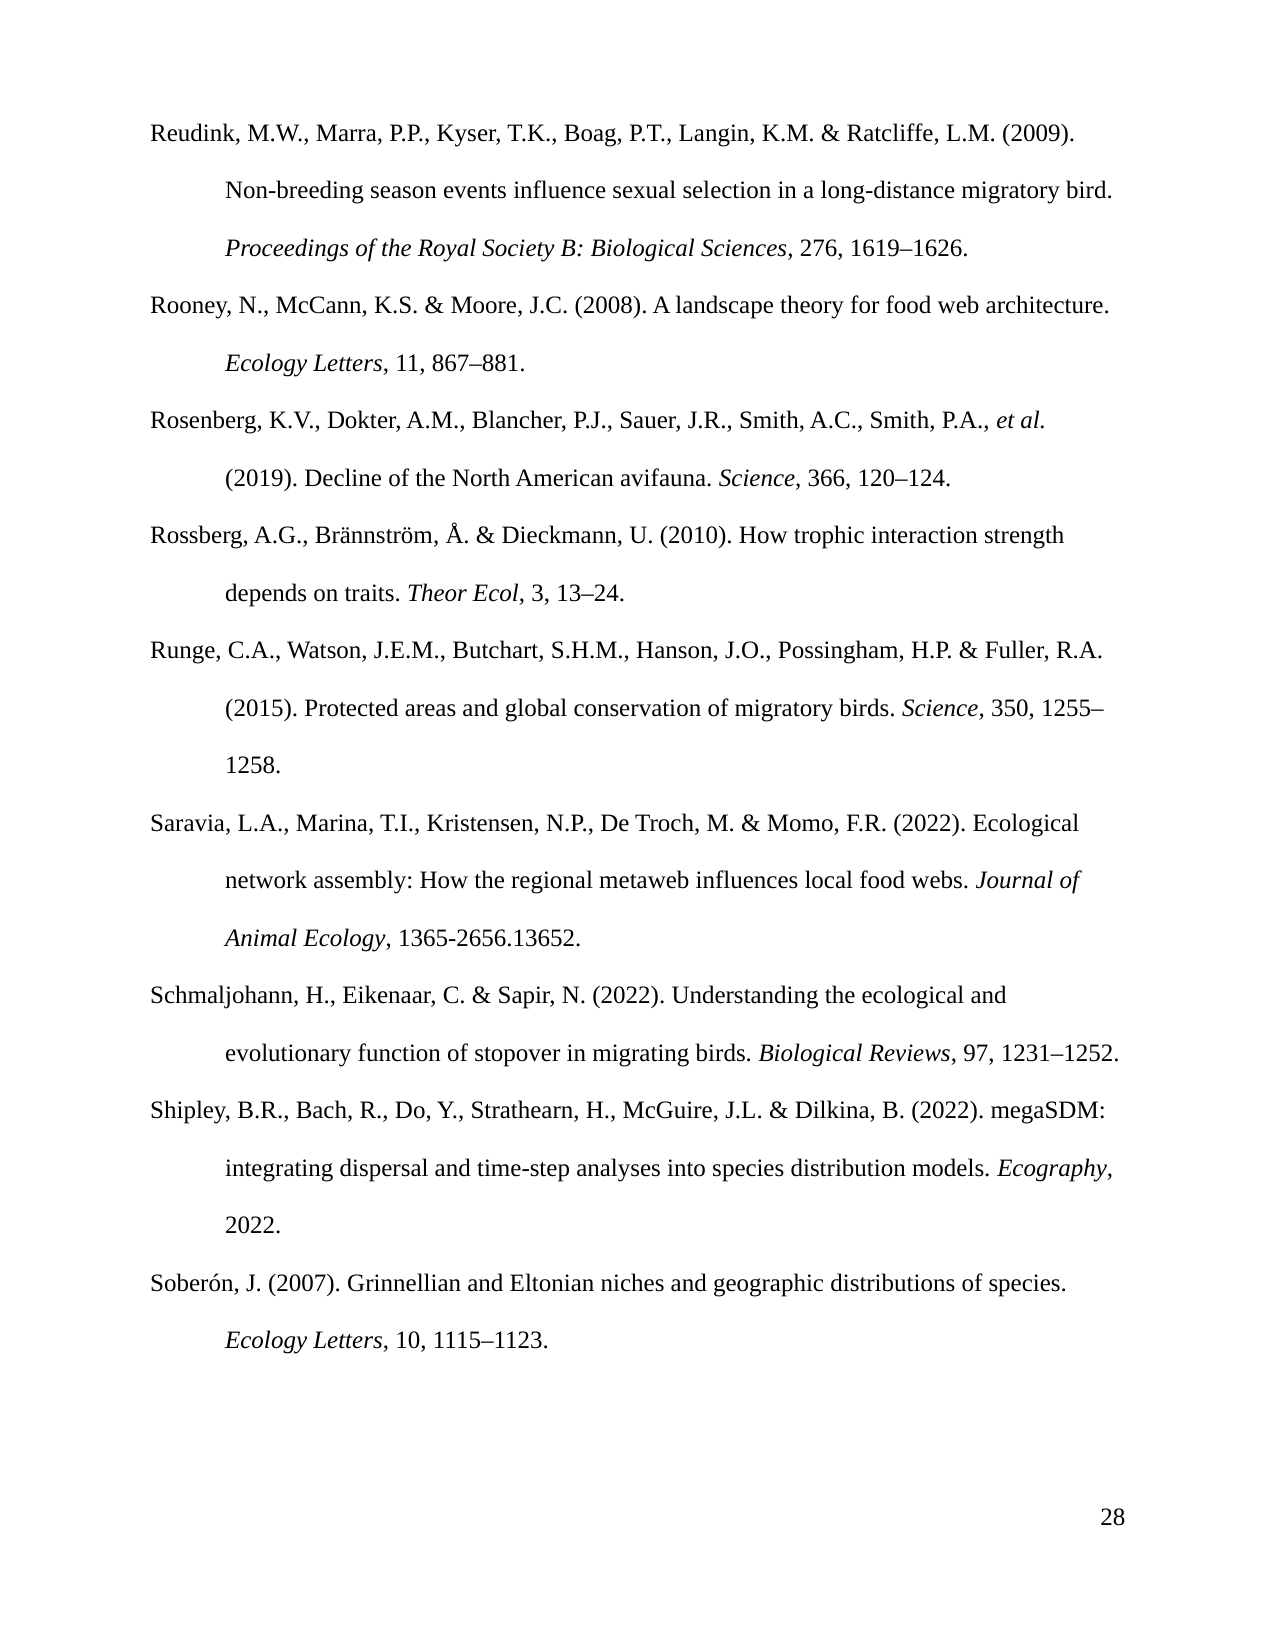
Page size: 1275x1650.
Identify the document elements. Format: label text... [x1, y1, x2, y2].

text Shipley, B.R., Bach, R., Do, Y., Strathearn, H., McGuire, J.L. & Dilkina, B. (2022). megaSDM: integrating dispersal and time-step analyses into species distribution models. Ecography, 2022. [150, 1096, 1125, 1239]
text Rossberg, A.G., Brännström, Å. & Dieckmann, U. (2010). How trophic interaction strength depends on traits. Theor Ecol, 3, 13–24. [150, 521, 1125, 607]
text Rosenberg, K.V., Dokter, A.M., Blancher, P.J., Sauer, J.R., Smith, A.C., Smith, P.A., et al. (2019). Decline of the North American avifauna. Science, 366, 120–124. [150, 406, 1125, 492]
text Rooney, N., McCann, K.S. & Moore, J.C. (2008). A landscape theory for food web architecture. Ecology Letters, 11, 867–881. [150, 291, 1125, 377]
text Saravia, L.A., Marina, T.I., Kristensen, N.P., De Troch, M. & Momo, F.R. (2022). Ecological network assembly: How the regional metaweb influences local food webs. Journal of Animal Ecology, 1365-2656.13652. [150, 808, 1125, 952]
text Reudink, M.W., Marra, P.P., Kyser, T.K., Boag, P.T., Langin, K.M. & Ratcliffe, L.M. (2009). Non-breeding season events influence sexual selection in a long-distance migratory bird. Proceedings of the Royal Society B: Biological Sciences, 276, 1619–1626. [150, 118, 1125, 262]
text Runge, C.A., Watson, J.E.M., Butchart, S.H.M., Hanson, J.O., Possingham, H.P. & Fuller, R.A. (2015). Protected areas and global conservation of migratory birds. Science, 350, 1255–1258. [150, 636, 1125, 779]
text Schmaljohann, H., Eikenaar, C. & Sapir, N. (2022). Understanding the ecological and evolutionary function of stopover in migrating birds. Biological Reviews, 97, 1231–1252. [150, 981, 1125, 1067]
text Soberón, J. (2007). Grinnellian and Eltonian niches and geographic distributions of species. Ecology Letters, 10, 1115–1123. [150, 1268, 1125, 1354]
